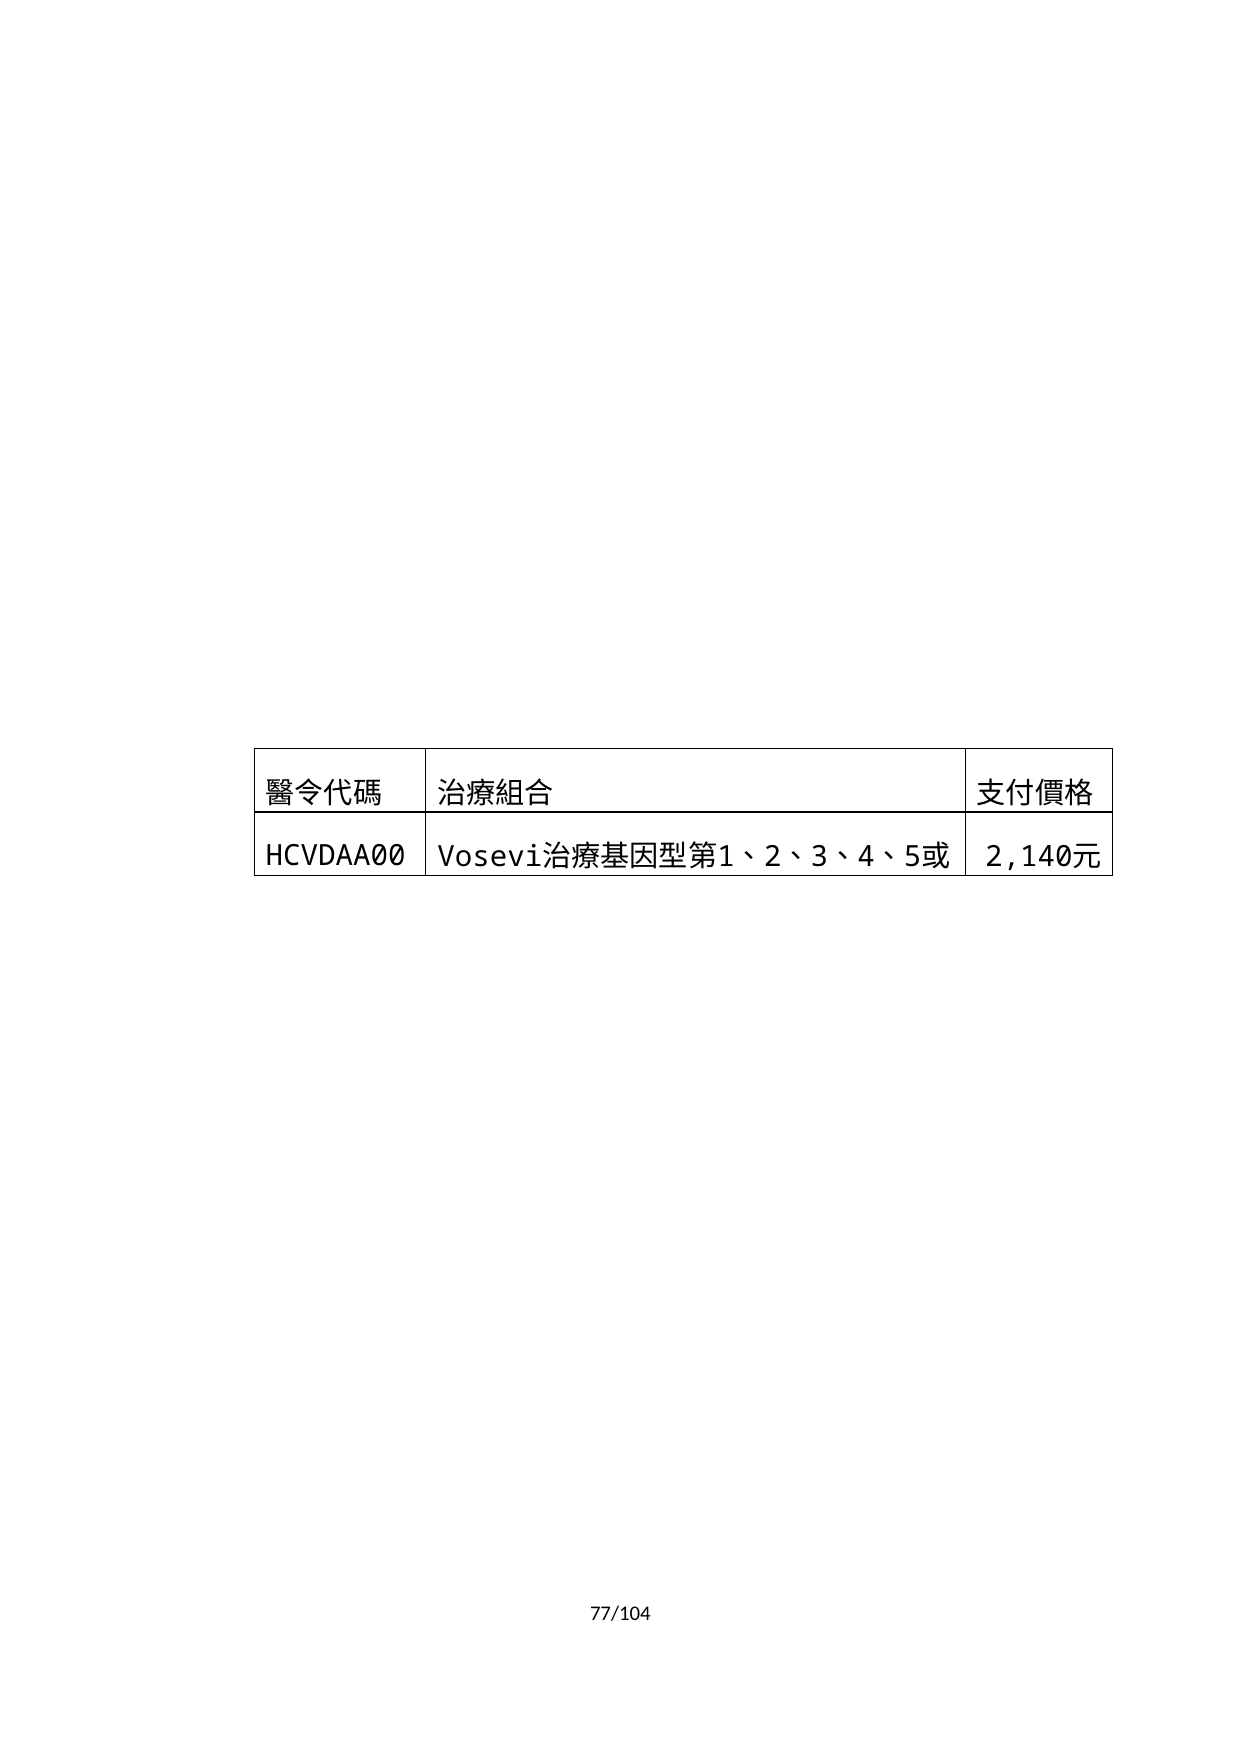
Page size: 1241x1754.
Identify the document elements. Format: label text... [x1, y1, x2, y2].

table_header 醫令代碼 [255, 749, 425, 811]
table_header 支付價格 [966, 749, 1112, 811]
table_cell Vosevi治療基因型第1、2、3、4、5或 [426, 813, 965, 875]
table_cell 2,140元 [966, 813, 1112, 875]
table_header 治療組合 [426, 749, 965, 811]
table_cell HCVDAA00 [255, 813, 425, 875]
